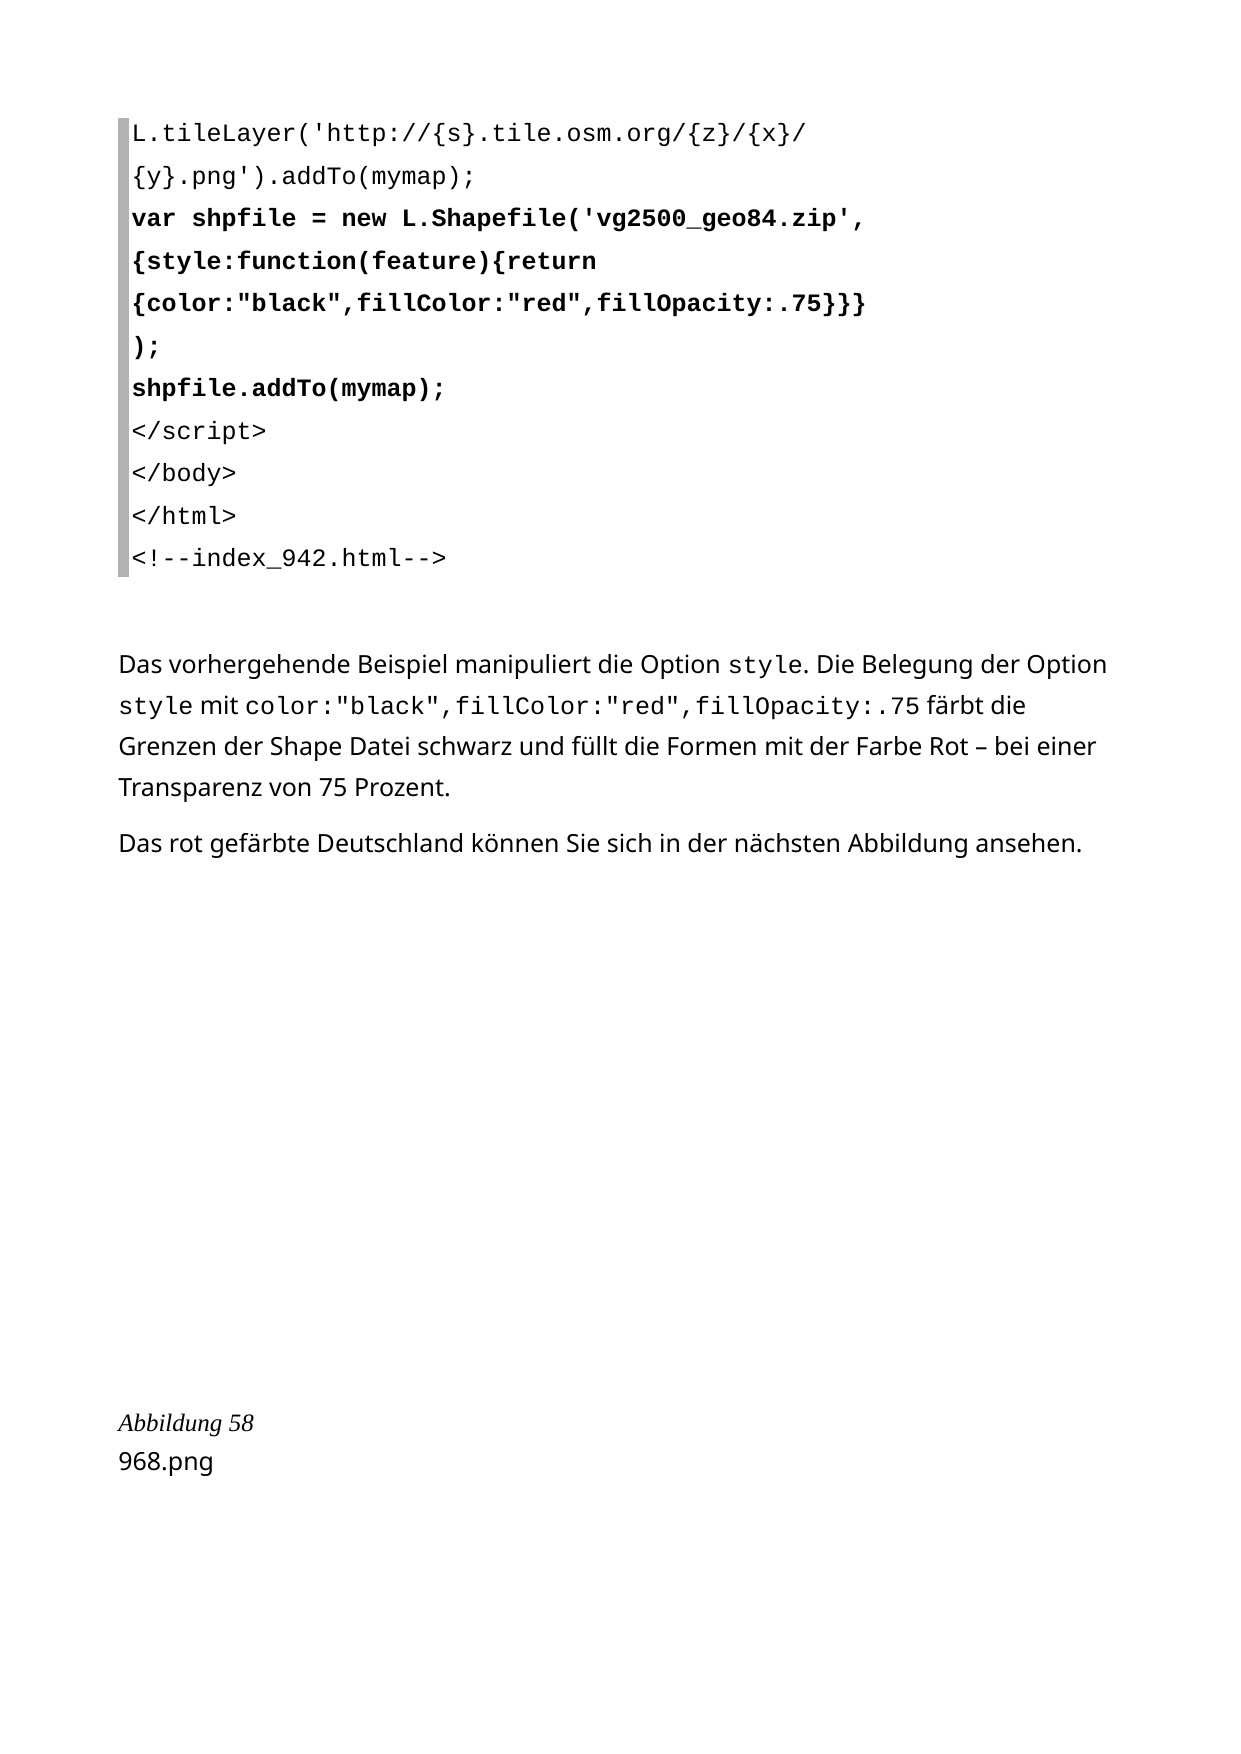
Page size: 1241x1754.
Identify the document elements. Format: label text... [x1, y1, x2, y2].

text shpfile.addTo(mymap); [129, 373, 1122, 404]
text {style:function(feature){return {color:"black",fillColor:"red",fillOpacity:.75}}} [129, 246, 1122, 319]
text Das rot gefärbte Deutschland können Sie sich in der nächsten Abbildung ansehen. [118, 825, 1122, 859]
text Das vorhergehende Beispiel manipuliert die Option style. Die Belegung der Option style mit color:"black",fillColor:"red",fillOpacity:.75 färbt die Grenzen der Shape Datei schwarz und füllt die Formen mit der Farbe Rot – bei einer Transparenz von 75 Prozent. [118, 647, 1122, 804]
text var shpfile = new L.Shapefile('vg2500_geo84.zip', [129, 203, 1122, 234]
text </script> [129, 416, 1122, 447]
text [118, 881, 1122, 893]
text </html> [129, 501, 1122, 532]
text Abbildung 58 [118, 893, 1122, 1437]
text <!--index_942.html--> [129, 543, 1122, 577]
text ); [129, 331, 1122, 362]
text 968.png [118, 1437, 1122, 1478]
text </body> [129, 458, 1122, 489]
text L.tileLayer('http://{s}.tile.osm.org/{z}/{x}/{y}.png').addTo(mymap); [129, 118, 1122, 192]
